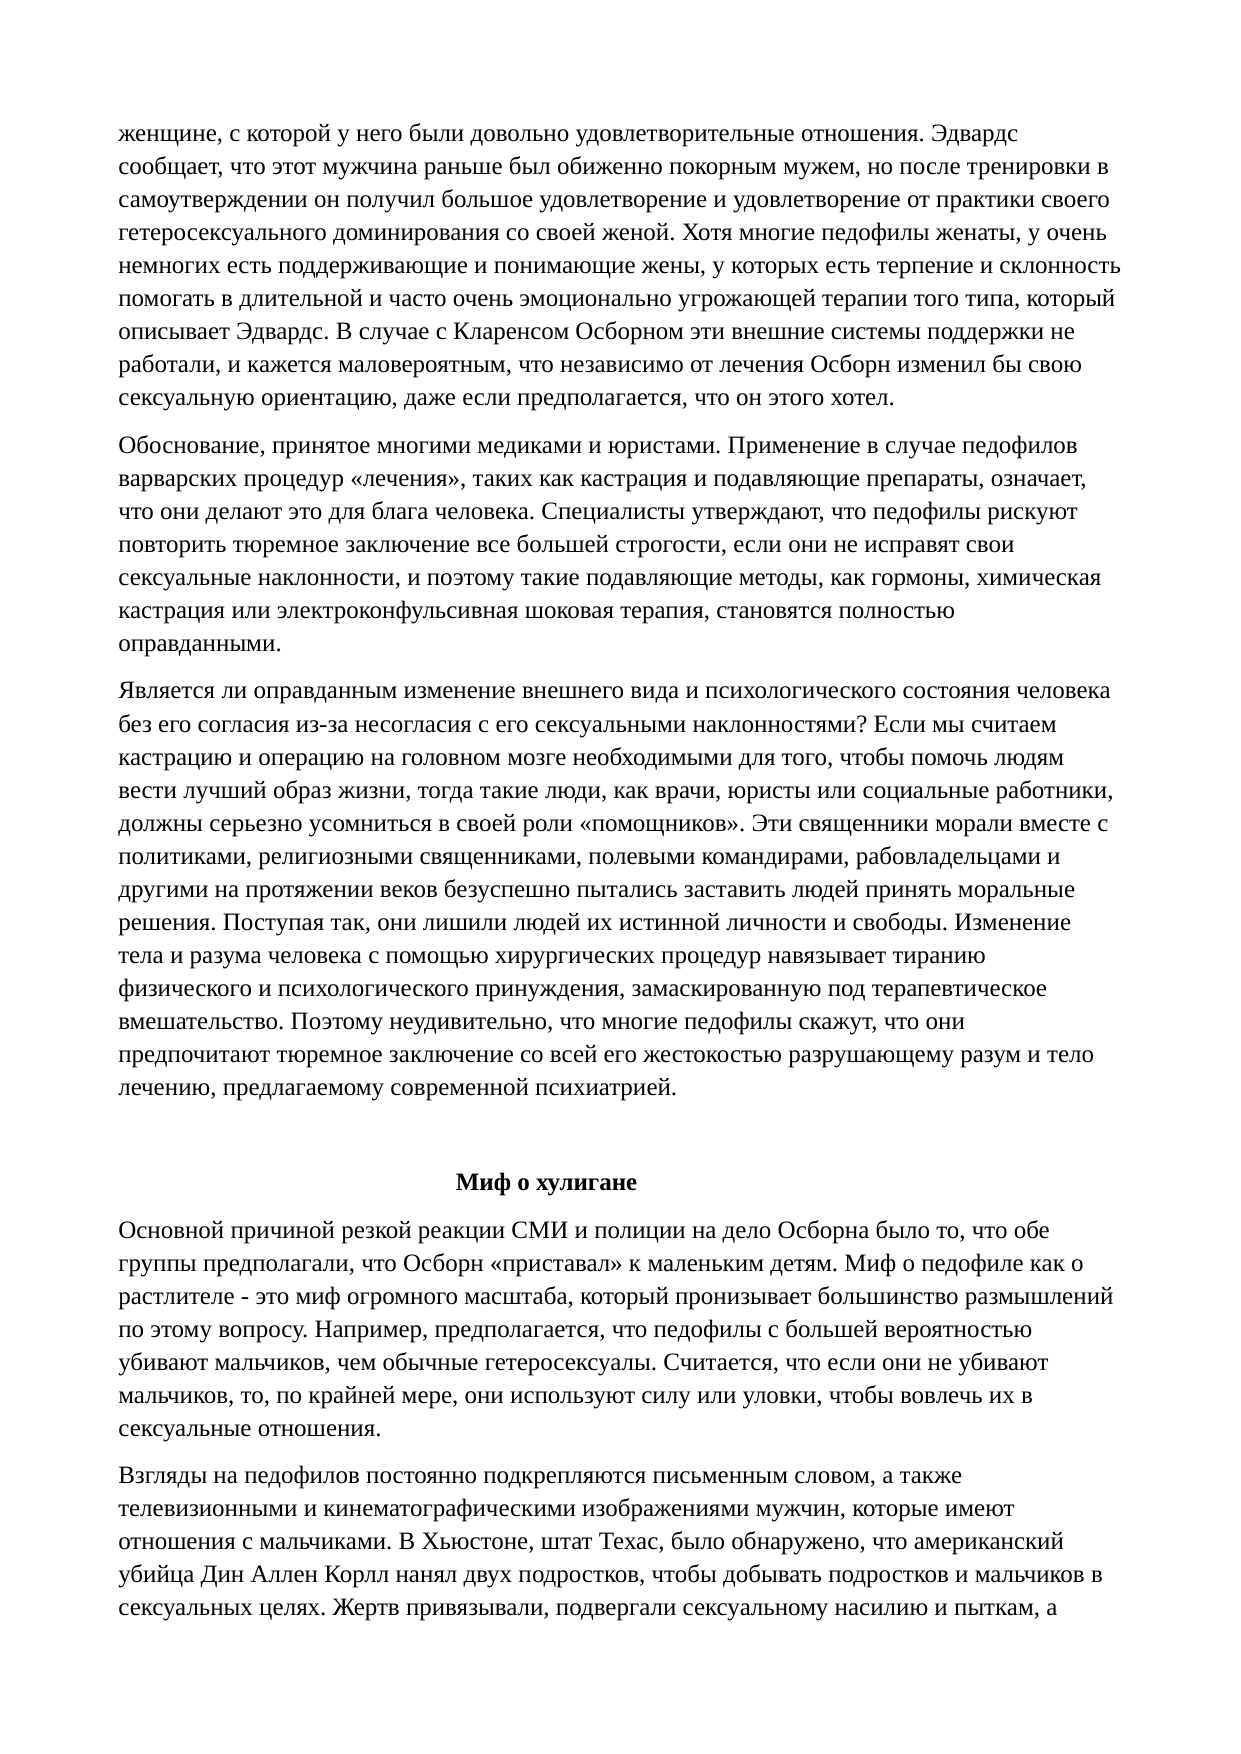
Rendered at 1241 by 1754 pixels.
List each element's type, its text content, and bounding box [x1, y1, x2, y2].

text Является ли оправданным изменение внешнего вида и психологического состояния человека без его согласия из-за несогласия с его сексуальными наклонностями? Если мы считаем кастрацию и операцию на головном мозге необходимыми для того, чтобы помочь людям вести лучший образ жизни, тогда такие люди, как врачи, юристы или социальные работники, должны серьезно усомниться в своей роли «помощников». Эти священники морали вместе с политиками, религиозными священниками, полевыми командирами, рабовладельцами и другими на протяжении веков безуспешно пытались заставить людей принять моральные решения. Поступая так, они лишили людей их истинной личности и свободы. Изменение тела и разума человека с помощью хирургических процедур навязывает тиранию физического и психологического принуждения, замаскированную под терапевтическое вмешательство. Поэтому неудивительно, что многие педофилы скажут, что они предпочитают тюремное заключение со всей его жестокостью разрушающему разум и тело лечению, предлагаемому современной психиатрией. [118, 676, 1122, 1101]
text Взгляды на педофилов постоянно подкрепляются письменным словом, а также телевизионными и кинематографическими изображениями мужчин, которые имеют отношения с мальчиками. В Хьюстоне, штат Техас, было обнаружено, что американский убийца Дин Аллен Корлл нанял двух подростков, чтобы добывать подростков и мальчиков в сексуальных целях. Жертв привязывали, подвергали сексуальному насилию и пыткам, а [118, 1460, 1122, 1621]
text женщине, с которой у него были довольно удовлетворительные отношения. Эдвардс сообщает, что этот мужчина раньше был обиженно покорным мужем, но после тренировки в самоутверждении он получил большое удовлетворение и удовлетворение от практики своего гетеросексуального доминирования со своей женой. Хотя многие педофилы женаты, у очень немногих есть поддерживающие и понимающие жены, у которых есть терпение и склонность помогать в длительной и часто очень эмоционально угрожающей терапии того типа, который описывает Эдвардс. В случае с Кларенсом Осборном эти внешние системы поддержки не работали, и кажется маловероятным, что независимо от лечения Осборн изменил бы свою сексуальную ориентацию, даже если предполагается, что он этого хотел. [118, 118, 1122, 411]
text Обоснование, принятое многими медиками и юристами. Применение в случае педофилов варварских процедур «лечения», таких как кастрация и подавляющие препараты, означает, что они делают это для блага человека. Специалисты утверждают, что педофилы рискуют повторить тюремное заключение все большей строгости, если они не исправят свои сексуальные наклонности, и поэтому такие подавляющие методы, как гормоны, химическая кастрация или электроконфульсивная шоковая терапия, становятся полностью оправданными. [118, 430, 1122, 657]
text Миф о хулигане [118, 1167, 1122, 1196]
text Основной причиной резкой реакции СМИ и полиции на дело Осборна было то, что обе группы предполагали, что Осборн «приставал» к маленьким детям. Миф о педофиле как о растлителе - это миф огромного масштаба, который пронизывает большинство размышлений по этому вопросу. Например, предполагается, что педофилы с большей вероятностью убивают мальчиков, чем обычные гетеросексуалы. Считается, что если они не убивают мальчиков, то, по крайней мере, они используют силу или уловки, чтобы вовлечь их в сексуальные отношения. [118, 1215, 1122, 1442]
